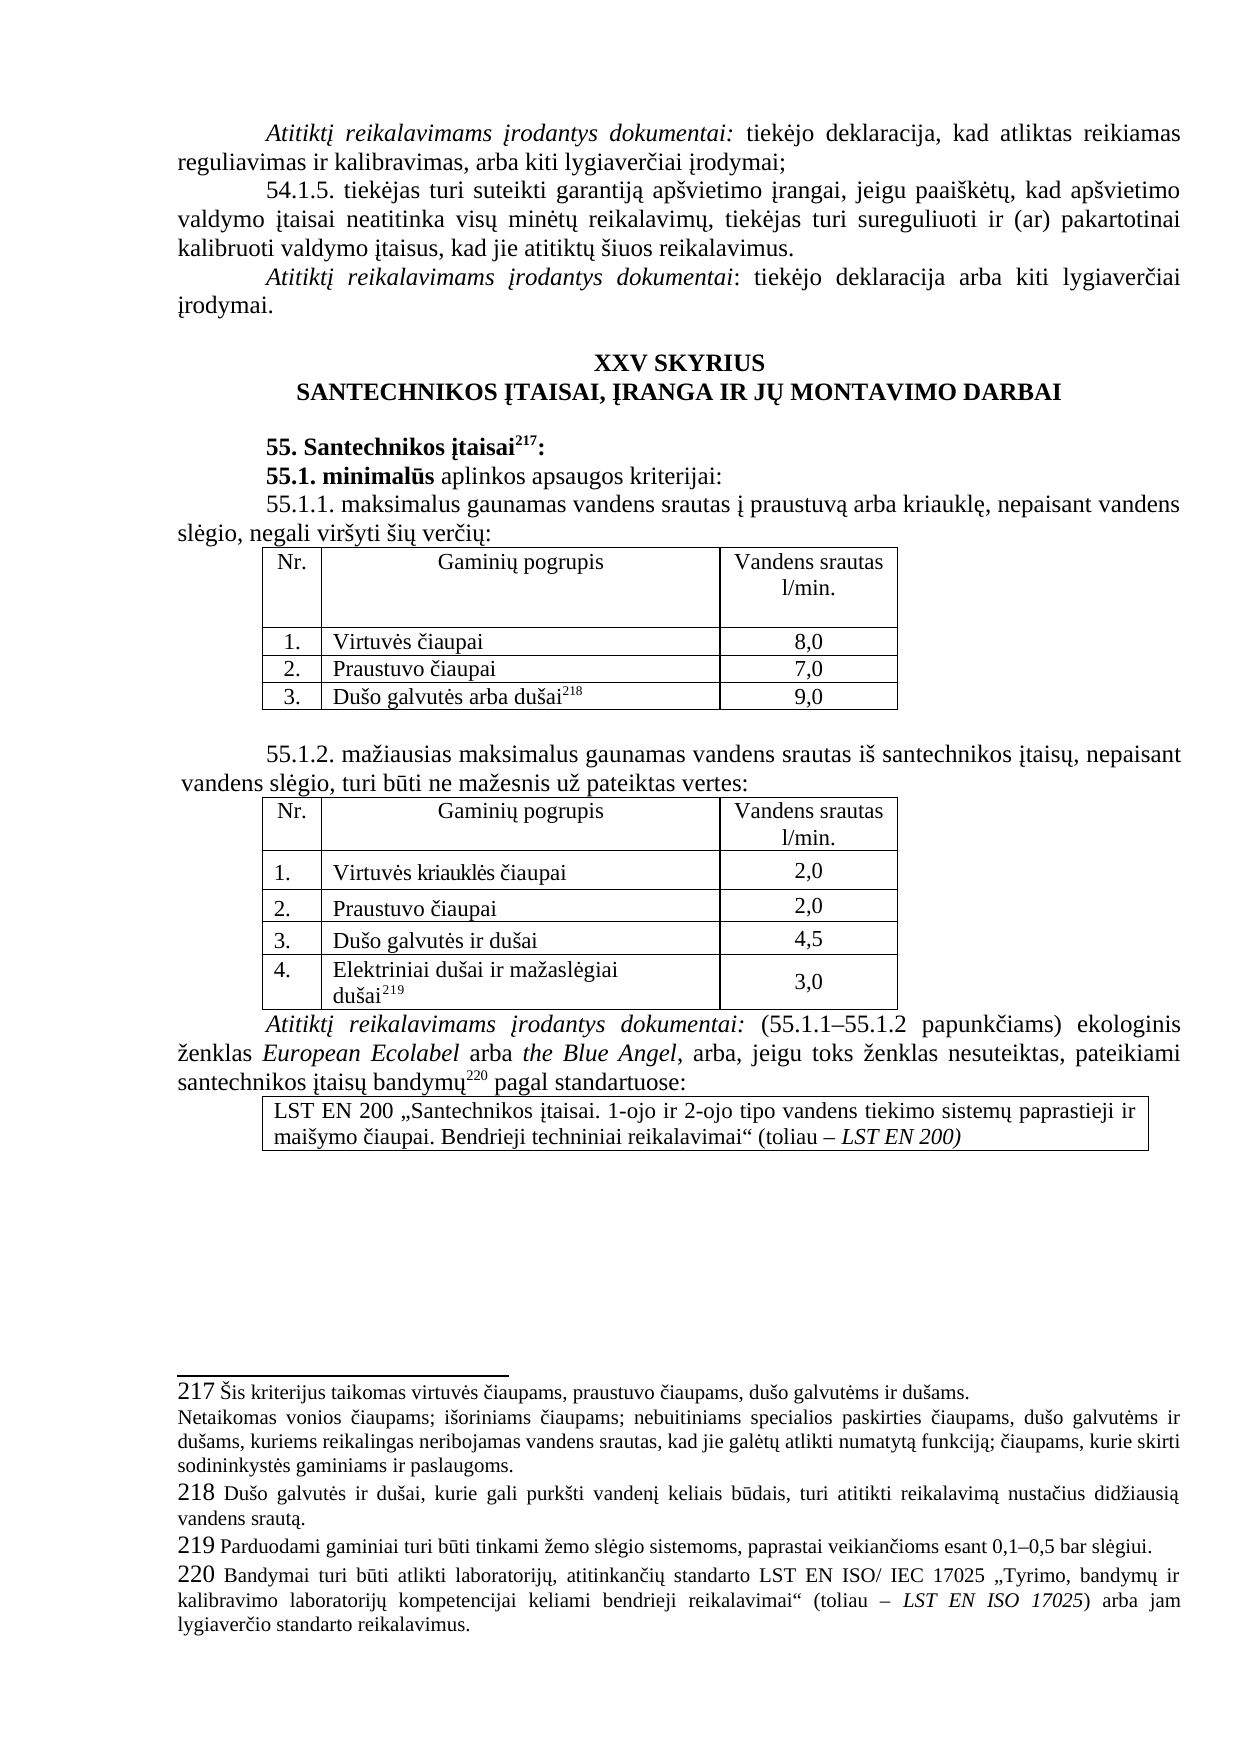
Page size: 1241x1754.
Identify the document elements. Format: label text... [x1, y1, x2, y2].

table_header Gaminių pogrupis [322, 798, 719, 850]
table_cell 4. [263, 955, 321, 1008]
table_cell 2. [263, 656, 321, 682]
table_cell 2,0 [721, 890, 897, 921]
text Netaikomas vonios čiaupams; išoriniams čiaupams; nebuitiniams specialios paskirties čiaupams, dušo galvutėms ir dušams, kuriems reikalingas neribojamas vandens srautas, kad jie galėtų atlikti numatytą funkciją; čiaupams, kurie skirti sodininkystės gaminiams ir paslaugoms. [177, 1405, 1181, 1477]
text Atitiktį reikalavimams įrodantys dokumentai: tiekėjo deklaracija arba kiti lygiaverčiai įrodymai. [177, 262, 1181, 319]
table_header LST EN 200 „Santechnikos įtaisai. 1-ojo ir 2-ojo tipo vandens tiekimo sistemų paprastieji ir maišymo čiaupai. Bendrieji techniniai reikalavimai“ (toliau – LST EN 200) [263, 1097, 1148, 1149]
table_header Nr. [263, 798, 321, 850]
text 55.1.2. mažiausias maksimalus gaunamas vandens srautas iš santechnikos įtaisų, nepaisant vandens slėgio, turi būti ne mažesnis už pateiktas vertes: [181, 739, 1181, 797]
table_header Gaminių pogrupis [322, 548, 719, 627]
table_cell 9,0 [721, 683, 897, 709]
text SANTECHNIKOS ĮTAISAI, ĮRANGA IR JŲ MONTAVIMO DARBAI [177, 377, 1181, 406]
table_cell 1. [263, 628, 321, 654]
table_cell Elektriniai dušai ir mažaslėgiai dušai [322, 955, 719, 1008]
text Bandymai turi būti atlikti laboratorijų, atitinkančių standarto LST EN ISO/ IEC 17025 „Tyrimo, bandymų ir kalibravimo laboratorijų kompetencijai keliami bendrieji reikalavimai“ (toliau – LST EN ISO 17025) arba jam lygiaverčio standarto reikalavimus. [177, 1559, 1181, 1636]
table_header Vandens srautas l/min. [721, 798, 897, 850]
table_cell 2,0 [721, 851, 897, 889]
text Šis kriterijus taikomas virtuvės čiaupams, praustuvo čiaupams, dušo galvutėms ir dušams. [177, 1376, 1181, 1405]
table_header Nr. [263, 548, 321, 627]
text 55. Santechnikos įtaisai: [177, 432, 1181, 461]
table_cell 1. [263, 851, 321, 889]
table_cell Praustuvo čiaupai [322, 656, 719, 682]
table_cell Virtuvės čiaupai [322, 628, 719, 654]
table_cell 8,0 [721, 628, 897, 654]
text Atitiktį reikalavimams įrodantys dokumentai: (55.1.1–55.1.2 papunkčiams) ekologinis ženklas European Ecolabel arba the Blue Angel, arba, jeigu toks ženklas nesuteiktas, pateikiami santechnikos įtaisų bandymų pagal standartuose: [177, 1009, 1181, 1096]
table_cell 3. [263, 922, 321, 953]
table_cell Virtuvės kriauklės čiaupai [322, 851, 719, 889]
table_cell 4,5 [721, 922, 897, 953]
table_cell Dušo galvutės ir dušai [322, 922, 719, 953]
text 55.1.1. maksimalus gaunamas vandens srautas į praustuvą arba kriauklę, nepaisant vandens slėgio, negali viršyti šių verčių: [177, 489, 1181, 547]
text Atitiktį reikalavimams įrodantys dokumentai: tiekėjo deklaracija, kad atliktas reikiamas reguliavimas ir kalibravimas, arba kiti lygiaverčiai įrodymai; [177, 118, 1181, 176]
table_cell 2. [263, 890, 321, 921]
table_cell 3,0 [721, 955, 897, 1008]
table_cell Dušo galvutės arba dušai [322, 683, 719, 709]
table_cell 3. [263, 683, 321, 709]
table_cell Praustuvo čiaupai [322, 890, 719, 921]
text 54.1.5. tiekėjas turi suteikti garantiją apšvietimo įrangai, jeigu paaiškėtų, kad apšvietimo valdymo įtaisai neatitinka visų minėtų reikalavimų, tiekėjas turi sureguliuoti ir (ar) pakartotinai kalibruoti valdymo įtaisus, kad jie atitiktų šiuos reikalavimus. [177, 176, 1181, 262]
table_header Vandens srautas l/min. [721, 548, 897, 627]
text 55.1. minimalūs aplinkos apsaugos kriterijai: [177, 461, 1181, 489]
table_cell 7,0 [721, 656, 897, 682]
text XXV SKYRIUS [177, 348, 1181, 377]
